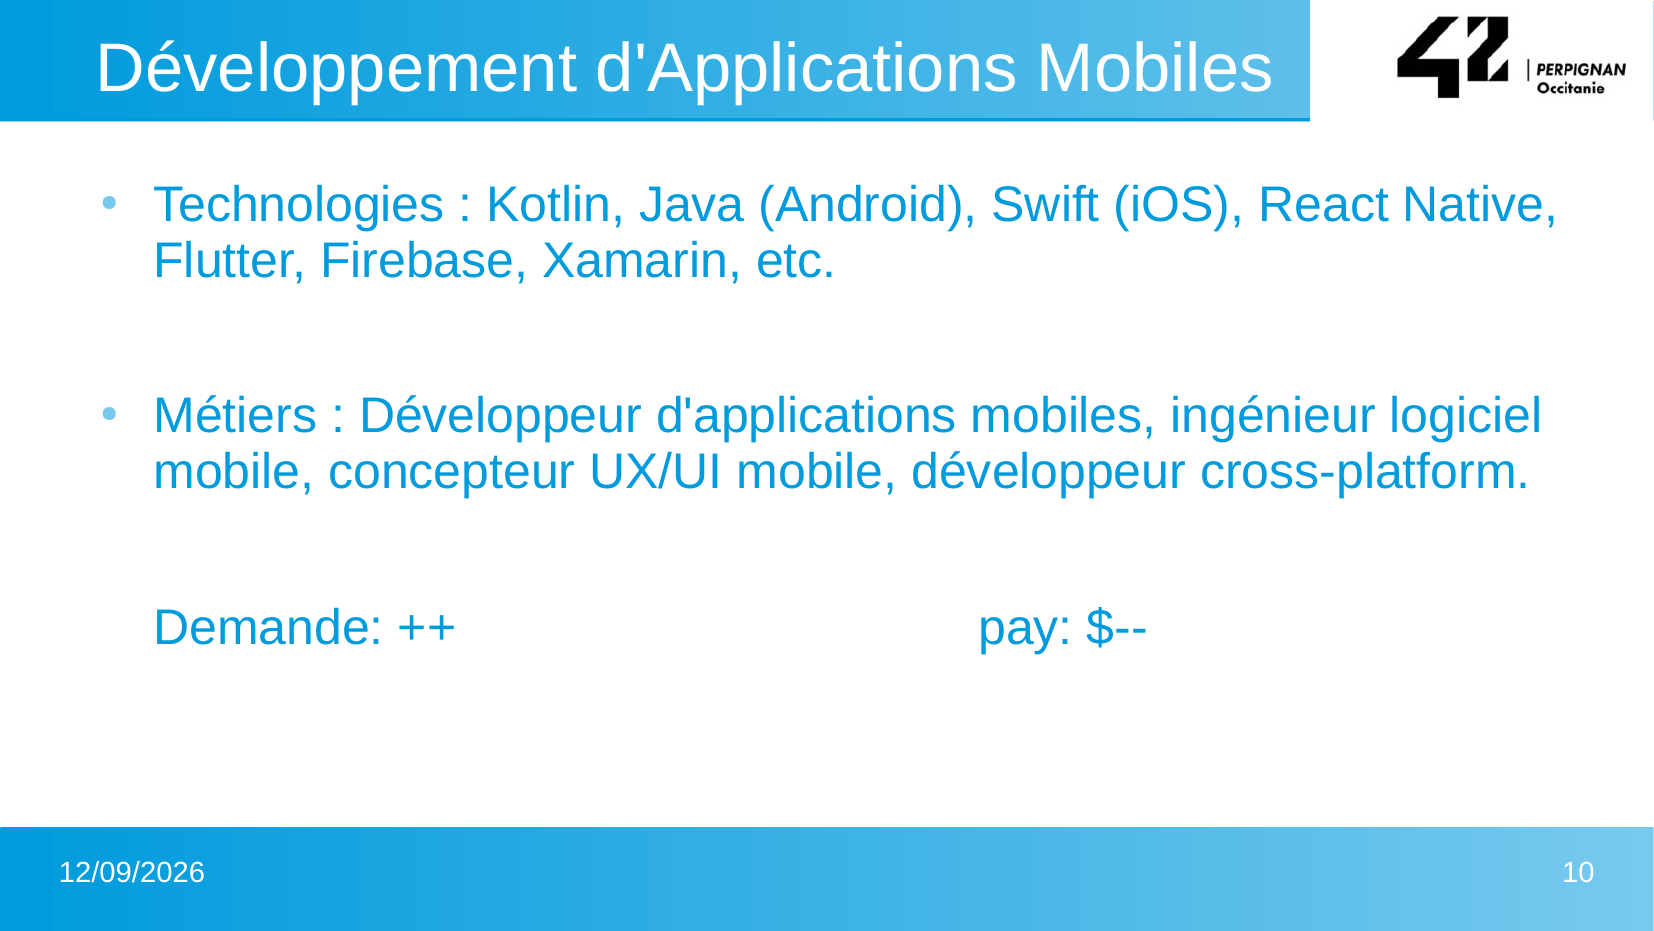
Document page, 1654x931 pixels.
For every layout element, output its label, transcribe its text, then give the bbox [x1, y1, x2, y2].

list Technologies : Kotlin, Java (Android), Swift (iOS), React Native, Flutter, Firebase, Xamarin, etc. Métiers : Développeur d'applications mobiles, ingénieur logiciel mobile, concepteur UX/UI mobile, développeur cross-platform. Demande: ++ pay: $-- [82, 176, 1571, 716]
title Développement d'Applications Mobiles [0, 0, 1430, 171]
picture [1310, 0, 1654, 125]
